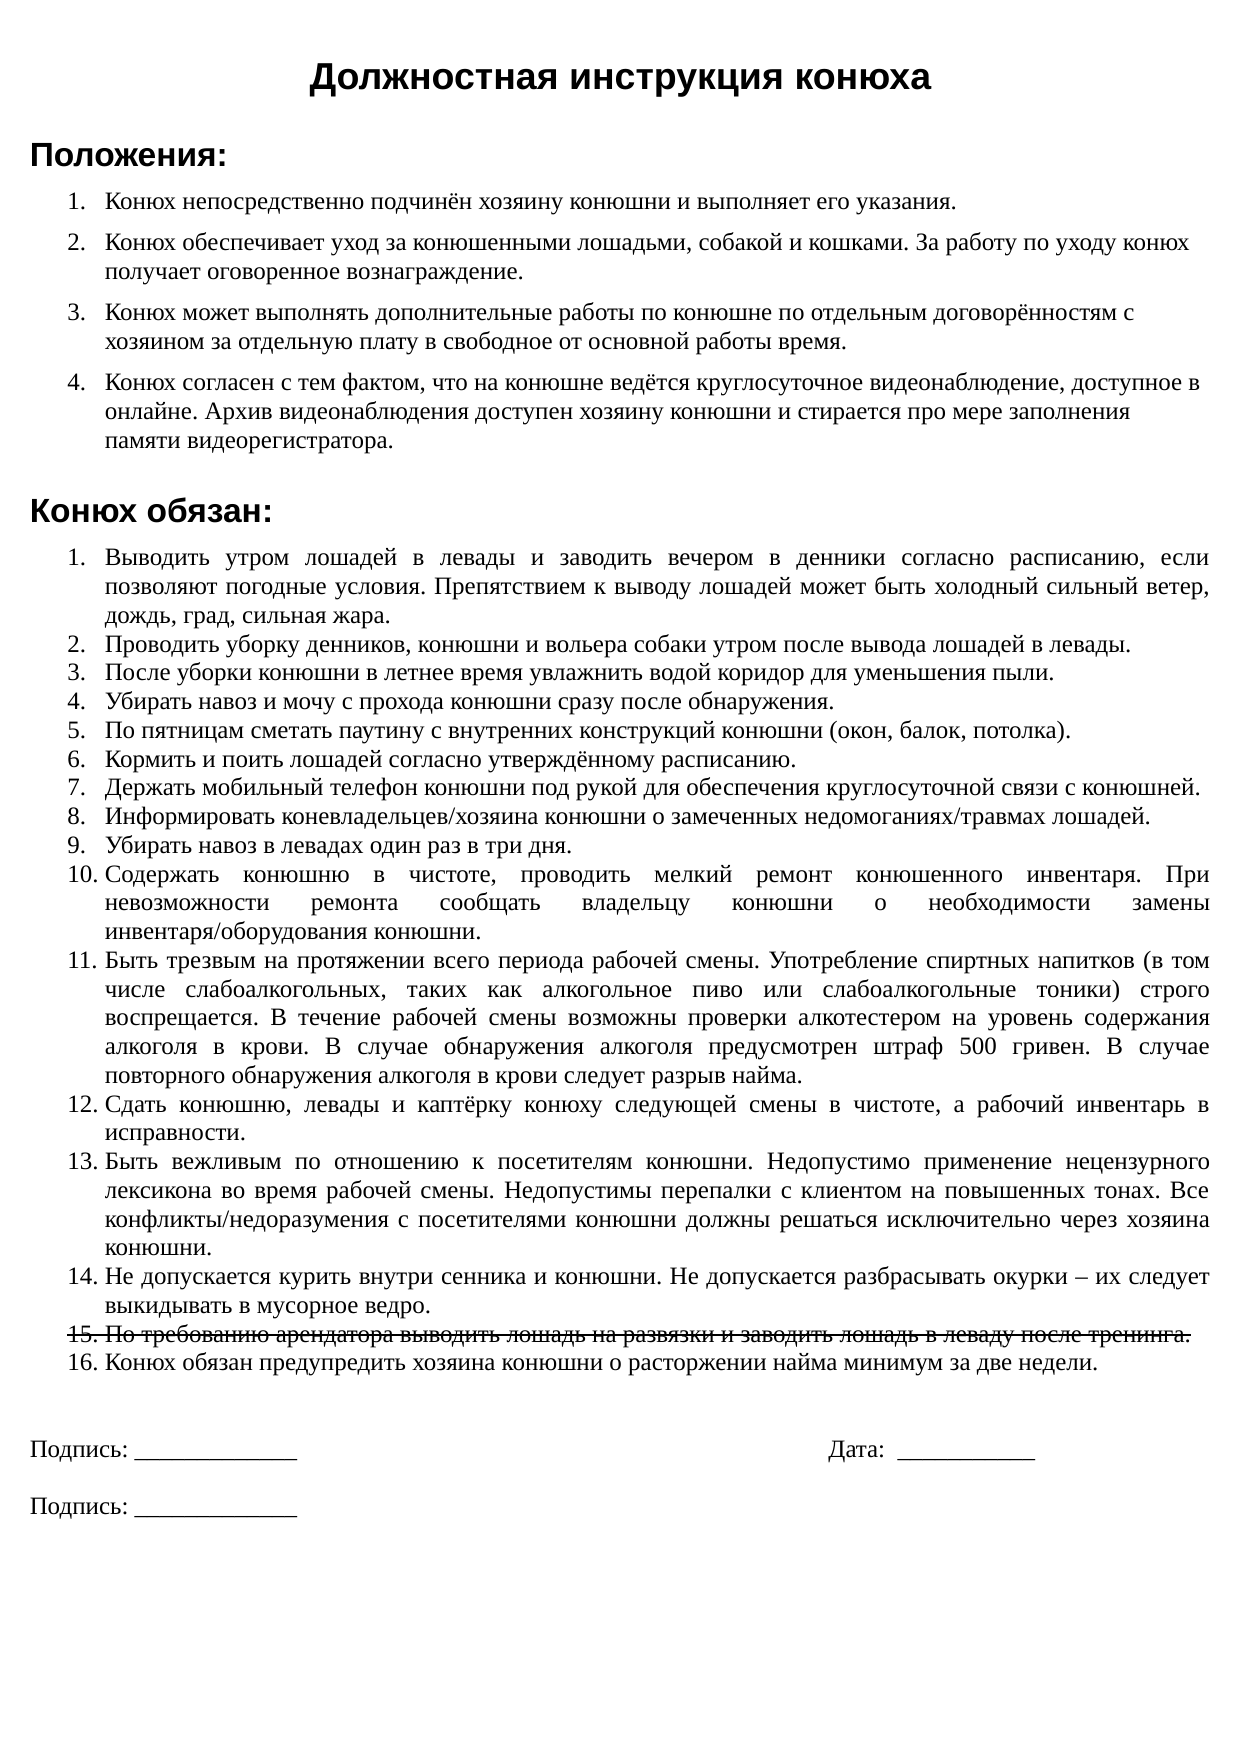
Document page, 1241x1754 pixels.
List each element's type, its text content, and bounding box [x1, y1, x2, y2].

list Информировать коневладельцев/хозяина конюшни о замеченных недомоганиях/травмах лошадей. [67, 801, 1211, 830]
list Быть вежливым по отношению к посетителям конюшни. Недопустимо применение нецензурного лексикона во время рабочей смены. Недопустимы перепалки с клиентом на повышенных тонах. Все конфликты/недоразумения с посетителями конюшни должны решаться исключительно через хозяина конюшни. [67, 1146, 1211, 1261]
title Должностная инструкция конюха [29, 54, 1211, 98]
list Конюх может выполнять дополнительные работы по конюшне по отдельным договорённостям с хозяином за отдельную плату в свободное от основной работы время. [67, 297, 1211, 355]
list Конюх согласен с тем фактом, что на конюшне ведётся круглосуточное видеонаблюдение, доступное в онлайне. Архив видеонаблюдения доступен хозяину конюшни и стирается про мере заполнения памяти видеорегистратора. [67, 367, 1211, 454]
list Сдать конюшню, левады и каптёрку конюху следующей смены в чистоте, а рабочий инвентарь в исправности. [67, 1089, 1211, 1146]
list Быть трезвым на протяжении всего периода рабочей смены. Употребление спиртных напитков (в том числе слабоалкогольных, таких как алкогольное пиво или слабоалкогольные тоники) строго воспрещается. В течение рабочей смены возможны проверки алкотестером на уровень содержания алкоголя в крови. В случае обнаружения алкоголя предусмотрен штраф 500 гривен. В случае повторного обнаружения алкоголя в крови следует разрыв найма. [67, 945, 1211, 1089]
subtitle Положения: [29, 135, 1211, 174]
text Подпись: _____________ Дата: ___________ [29, 1434, 1211, 1462]
list Конюх обязан предупредить хозяина конюшни о расторжении найма минимум за две недели. [67, 1347, 1211, 1376]
text Подпись: _____________ [29, 1491, 1211, 1520]
list По требованию арендатора выводить лошадь на развязки и заводить лошадь в леваду после тренинга. [67, 1319, 1211, 1347]
list Не допускается курить внутри сенника и конюшни. Не допускается разбрасывать окурки – их следует выкидывать в мусорное ведро. [67, 1261, 1211, 1319]
list После уборки конюшни в летнее время увлажнить водой коридор для уменьшения пыли. [67, 657, 1211, 686]
list Убирать навоз и мочу с прохода конюшни сразу после обнаружения. [67, 686, 1211, 715]
list Проводить уборку денников, конюшни и вольера собаки утром после вывода лошадей в левады. [67, 629, 1211, 657]
subtitle Конюх обязан: [29, 491, 1211, 530]
list По пятницам сметать паутину с внутренних конструкций конюшни (окон, балок, потолка). [67, 715, 1211, 744]
list Выводить утром лошадей в левады и заводить вечером в денники согласно расписанию, если позволяют погодные условия. Препятствием к выводу лошадей может быть холодный сильный ветер, дождь, град, сильная жара. [67, 542, 1211, 629]
list Содержать конюшню в чистоте, проводить мелкий ремонт конюшенного инвентаря. При невозможности ремонта сообщать владельцу конюшни о необходимости замены инвентаря/оборудования конюшни. [67, 859, 1211, 945]
list Держать мобильный телефон конюшни под рукой для обеспечения круглосуточной связи с конюшней. [67, 772, 1211, 801]
list Конюх непосредственно подчинён хозяину конюшни и выполняет его указания. [67, 186, 1211, 215]
list Убирать навоз в левадах один раз в три дня. [67, 830, 1211, 859]
list Конюх обеспечивает уход за конюшенными лошадьми, собакой и кошками. За работу по уходу конюх получает оговоренное вознаграждение. [67, 227, 1211, 285]
list Кормить и поить лошадей согласно утверждённому расписанию. [67, 744, 1211, 772]
